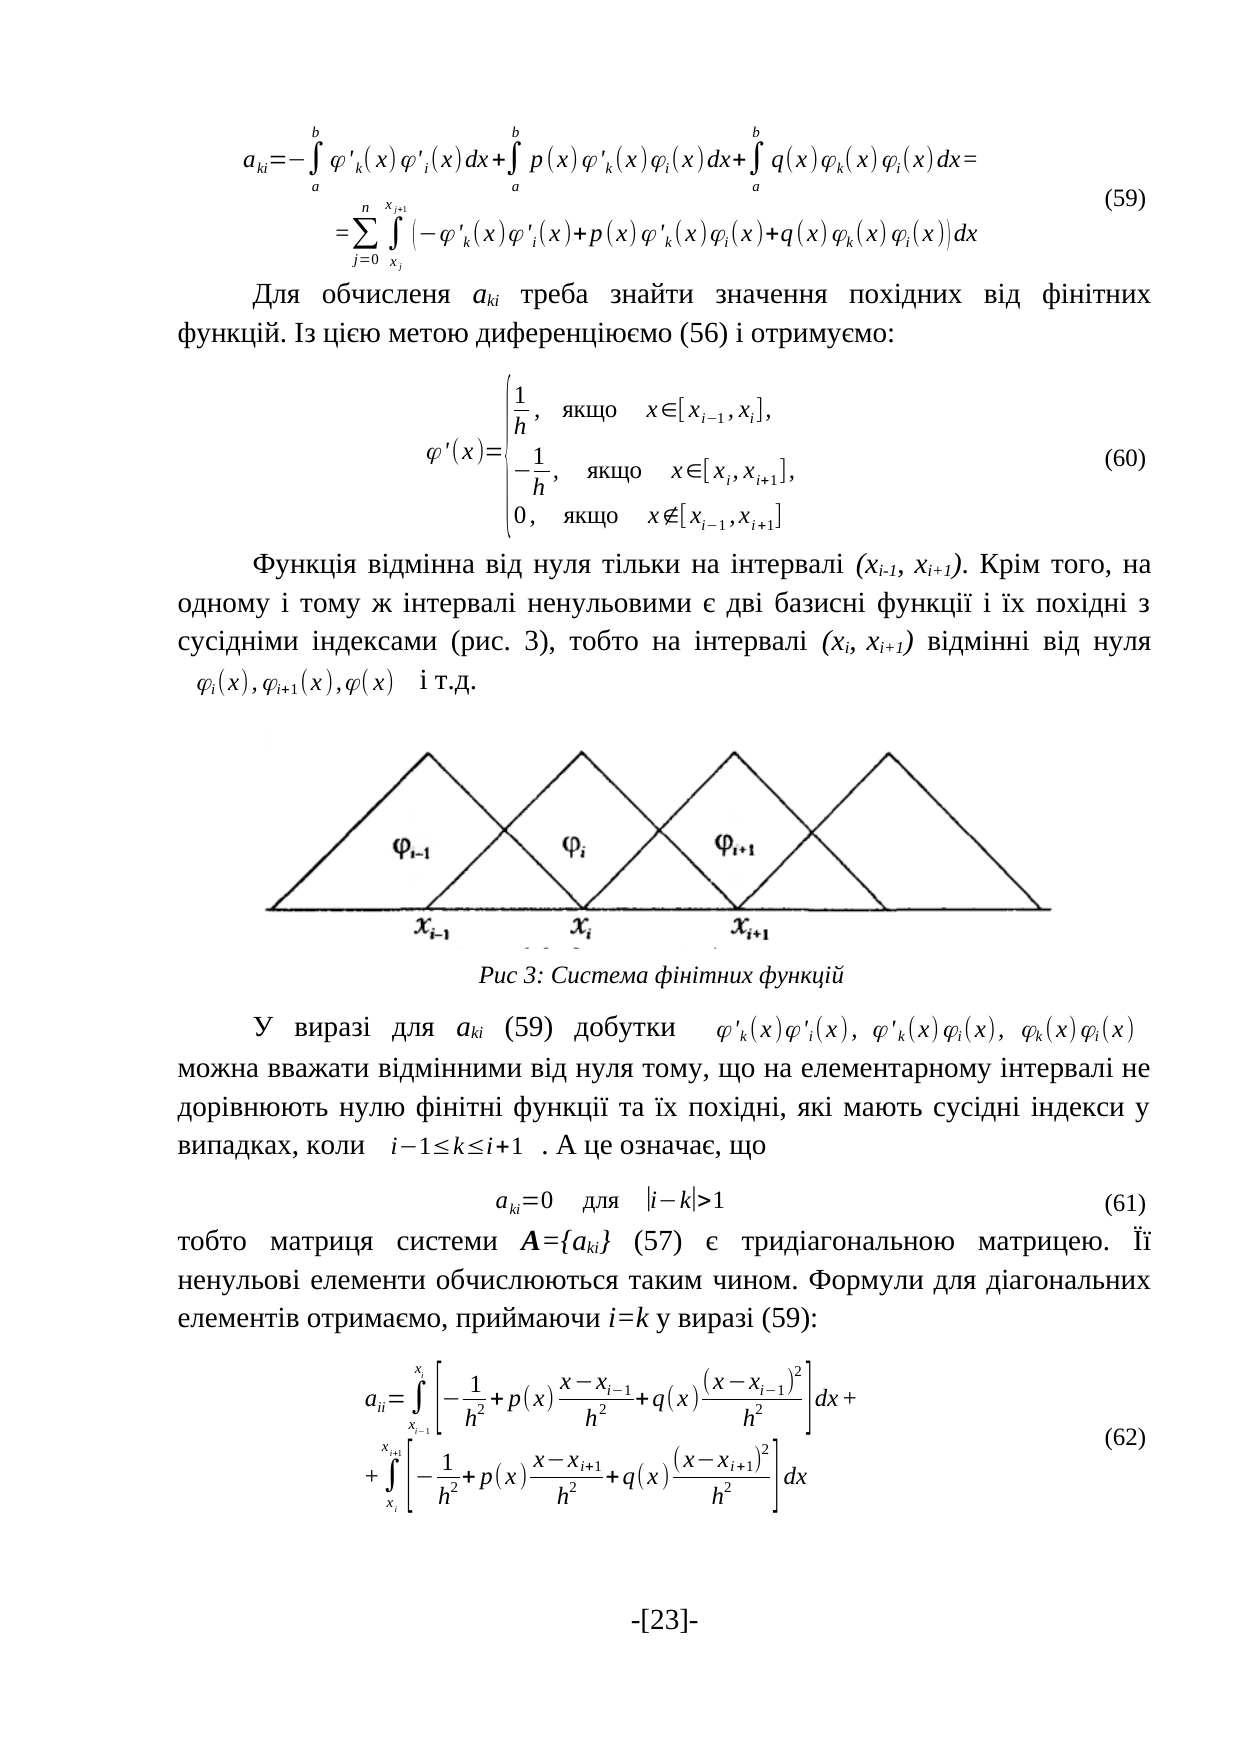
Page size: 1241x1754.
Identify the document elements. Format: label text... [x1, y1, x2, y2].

text тобто матриця системи A={aki} (57) є тридіагональною матрицею. Її ненульові елементи обчислюються таким чином. Формули для діагональних елементів отримаємо, приймаючи i=k у виразі (59): [177, 1223, 1152, 1334]
table_header [177, 1354, 1043, 1520]
text У виразі для aki (59) добутки можна вважати відмінними від нуля тому, що на елементарному інтервалі не дорівнюють нулю фінітні функції та їх похідні, які мають сусідні індекси у випадках, коли . А це означає, що [177, 1009, 1152, 1161]
table_header [177, 1181, 1043, 1223]
text Для обчисленя aki треба знайти значення похідних від фінітних функцій. Із цією метою диференціюємо (56) і отримуємо: [177, 277, 1152, 349]
table_header [177, 118, 1043, 277]
table_header (61) [1043, 1181, 1152, 1223]
text Рис 3: Система фінітних функцій [252, 961, 1073, 989]
table_header (62) [1043, 1354, 1152, 1520]
table_header [177, 368, 1043, 546]
picture [252, 730, 1073, 949]
table_header (59) [1043, 118, 1152, 277]
table_header (60) [1043, 368, 1152, 546]
text Функція відмінна від нуля тільки на інтервалі (xi-1, xi+1). Крім того, на одному і тому ж інтервалі ненульовими є дві базисні функції і їх похідні з сусідніми індексами (рис. 3), тобто на інтервалі (xi, xi+1) відмінні від нуля і т.д. [177, 546, 1152, 698]
